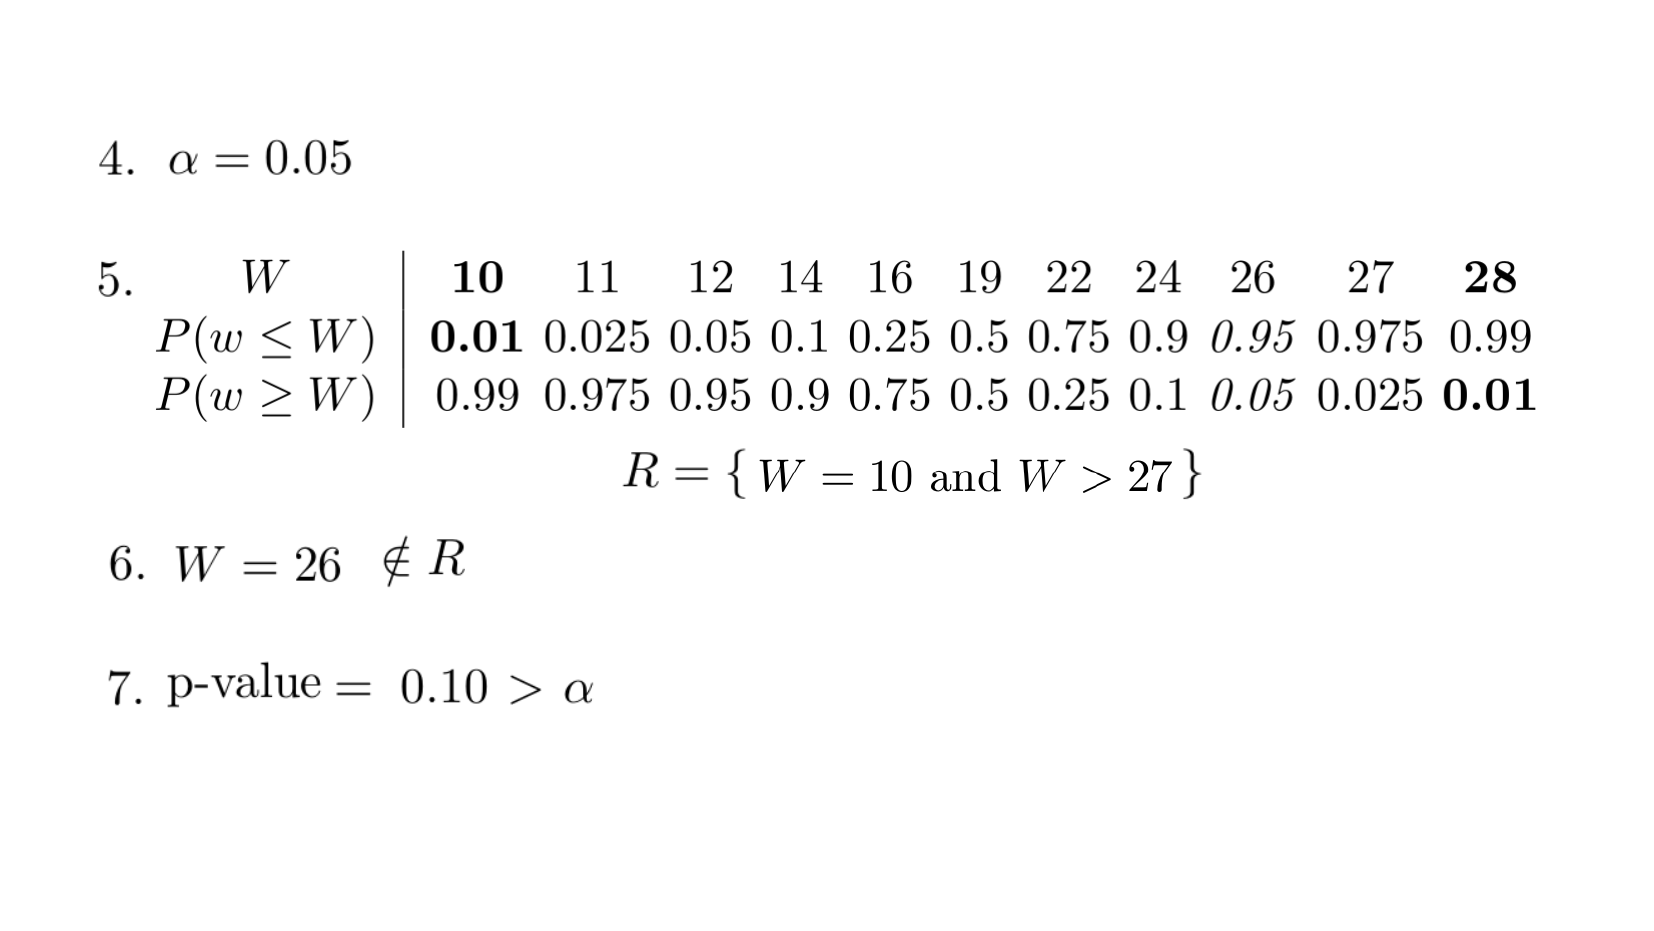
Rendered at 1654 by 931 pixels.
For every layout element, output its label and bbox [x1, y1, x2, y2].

picture [370, 533, 470, 591]
picture [159, 129, 355, 185]
picture [394, 657, 597, 715]
picture [172, 531, 349, 591]
picture [94, 257, 133, 302]
picture [100, 661, 148, 713]
picture [159, 659, 325, 715]
picture [101, 537, 148, 587]
picture [88, 129, 139, 181]
picture [147, 247, 1554, 514]
picture [330, 677, 378, 702]
picture [753, 437, 1204, 508]
